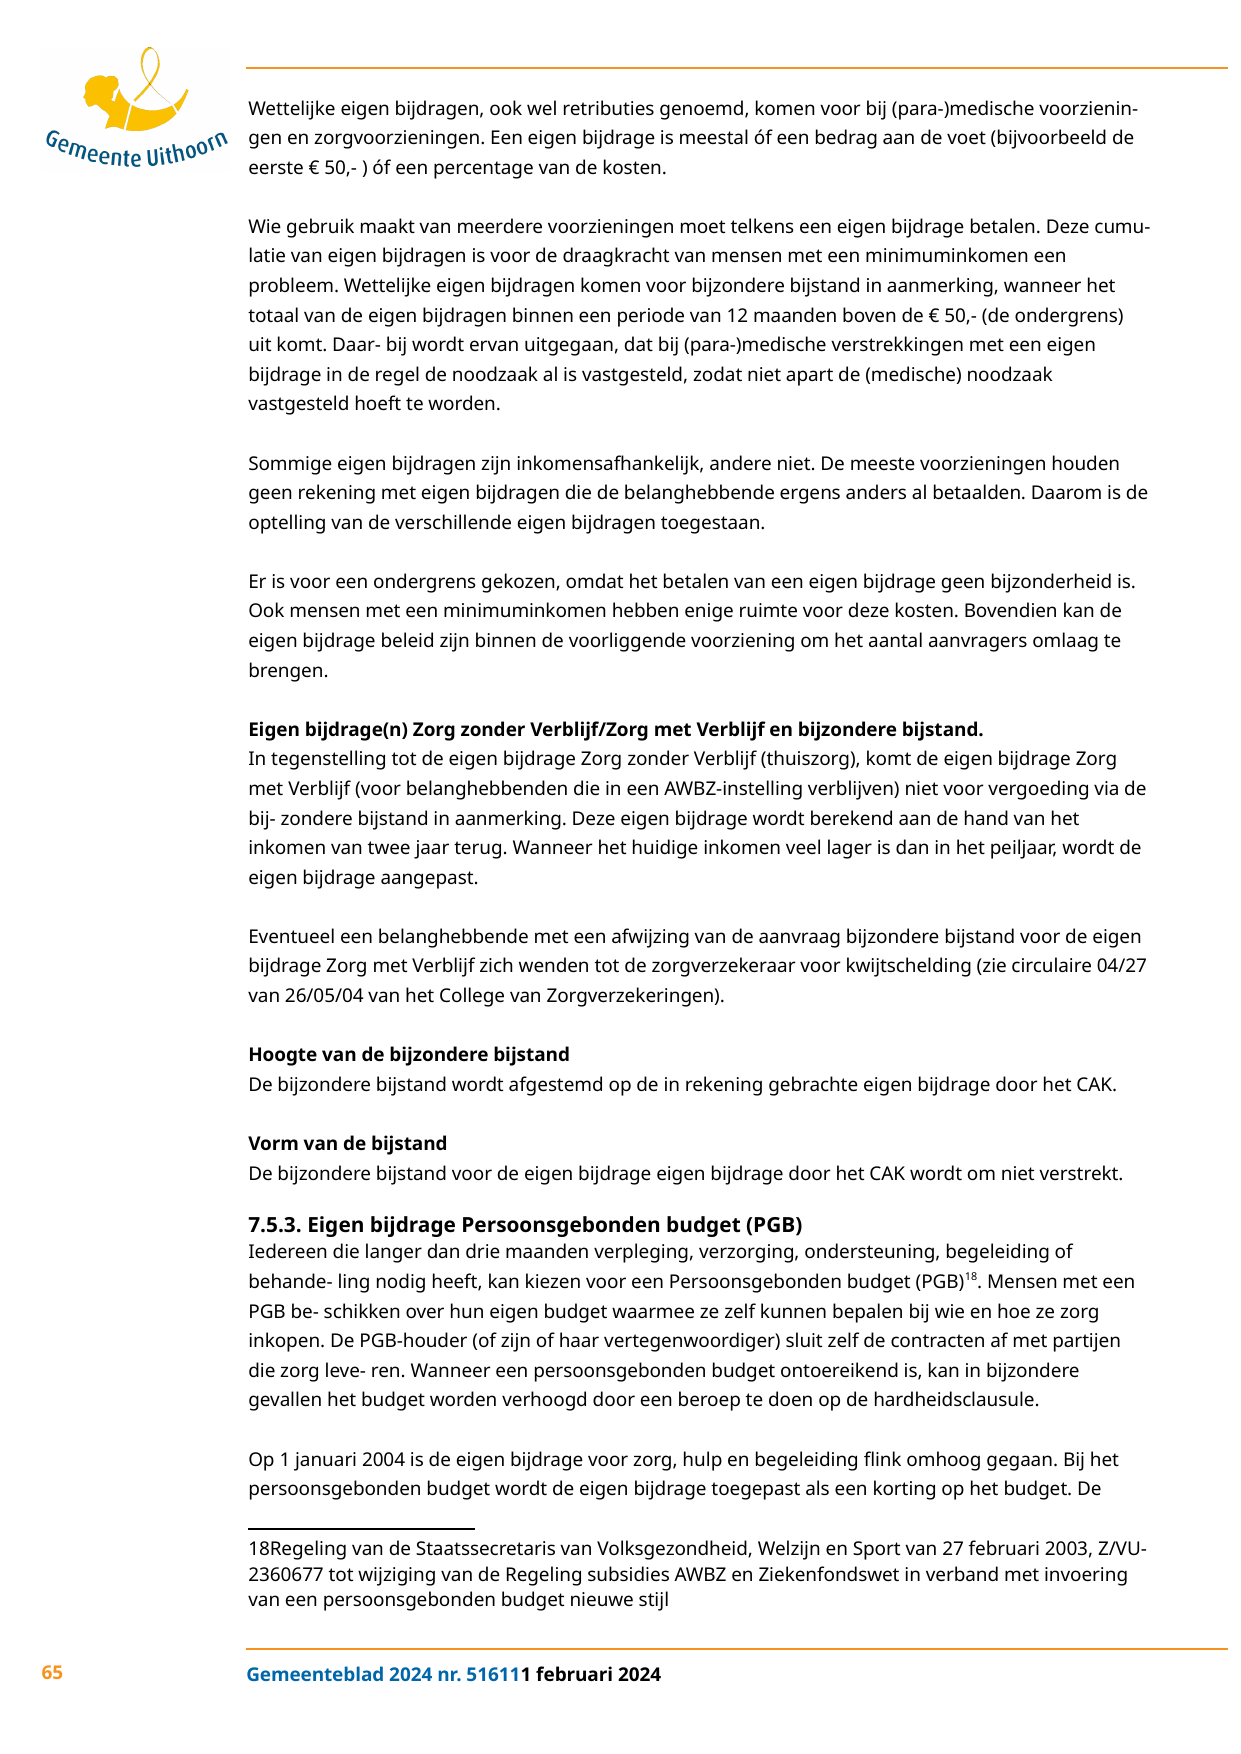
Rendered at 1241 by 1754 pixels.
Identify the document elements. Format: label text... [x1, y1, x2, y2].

text Eventueel een belanghebbende met een afwijzing van de aanvraag bijzondere bijstand voor de eigen bijdrage Zorg met Verblijf zich wenden tot de zorgverzekeraar voor kwijtschelding (zie circulaire 04/27 van 26/05/04 van het College van Zorgverzekeringen). [248, 923, 1152, 1008]
text De bijzondere bijstand voor de eigen bijdrage eigen bijdrage door het CAK wordt om niet verstrekt. [248, 1160, 1152, 1186]
text Vorm van de bijstand [248, 1130, 1152, 1156]
text Iedereen die langer dan drie maanden verpleging, verzorging, ondersteuning, begeleiding of behande- ling nodig heeft, kan kiezen voor een Persoonsgebonden budget (PGB). Mensen met een PGB be- schikken over hun eigen budget waarmee ze zelf kunnen bepalen bij wie en hoe ze zorg inkopen. De PGB-houder (of zijn of haar vertegenwoordiger) sluit zelf de contracten af met partijen die zorg leve- ren. Wanneer een persoonsgebonden budget ontoereikend is, kan in bijzondere gevallen het budget worden verhoogd door een beroep te doen op de hardheidsclausule. [248, 1239, 1152, 1412]
text In tegenstelling tot de eigen bijdrage Zorg zonder Verblijf (thuiszorg), komt de eigen bijdrage Zorg met Verblijf (voor belanghebbenden die in een AWBZ-instelling verblijven) niet voor vergoeding via de bij- zondere bijstand in aanmerking. Deze eigen bijdrage wordt berekend aan de hand van het inkomen van twee jaar terug. Wanneer het huidige inkomen veel lager is dan in het peiljaar, wordt de eigen bijdrage aangepast. [248, 746, 1152, 890]
text Eigen bijdrage(n) Zorg zonder Verblijf/Zorg met Verblijf en bijzondere bijstand. [248, 716, 1152, 742]
text De bijzondere bijstand wordt afgestemd op de in rekening gebrachte eigen bijdrage door het CAK. [248, 1071, 1152, 1097]
text Sommige eigen bijdragen zijn inkomensafhankelijk, andere niet. De meeste voorzieningen houden geen rekening met eigen bijdragen die de belanghebbende ergens anders al betaalden. Daarom is de optelling van de verschillende eigen bijdragen toegestaan. [248, 450, 1152, 535]
text Hoogte van de bijzondere bijstand [248, 1041, 1152, 1067]
text 7.5.3. Eigen bijdrage Persoonsgebonden budget (PGB) [248, 1210, 1152, 1239]
text Regeling van de Staatssecretaris van Volksgezondheid, Welzijn en Sport van 27 februari 2003, Z/VU-2360677 tot wijziging van de Regeling subsidies AWBZ en Ziekenfondswet in verband met invoering van een persoonsgebonden budget nieuwe stijl [248, 1535, 1152, 1612]
text Wettelijke eigen bijdragen, ook wel retributies genoemd, komen voor bij (para-)medische voorzienin- gen en zorgvoorzieningen. Een eigen bijdrage is meestal óf een bedrag aan de voet (bijvoorbeeld de eerste € 50,- ) óf een percentage van de kosten. [248, 95, 1152, 180]
picture [41, 47, 231, 172]
text Wie gebruik maakt van meerdere voorzieningen moet telkens een eigen bijdrage betalen. Deze cumu- latie van eigen bijdragen is voor de draagkracht van mensen met een minimuminkomen een probleem. Wettelijke eigen bijdragen komen voor bijzondere bijstand in aanmerking, wanneer het totaal van de eigen bijdragen binnen een periode van 12 maanden boven de € 50,- (de ondergrens) uit komt. Daar- bij wordt ervan uitgegaan, dat bij (para-)medische verstrekkingen met een eigen bijdrage in de regel de noodzaak al is vastgesteld, zodat niet apart de (medische) noodzaak vastgesteld hoeft te worden. [248, 213, 1152, 416]
text Er is voor een ondergrens gekozen, omdat het betalen van een eigen bijdrage geen bijzonderheid is. Ook mensen met een minimuminkomen hebben enige ruimte voor deze kosten. Bovendien kan de eigen bijdrage beleid zijn binnen de voorliggende voorziening om het aantal aanvragers omlaag te brengen. [248, 568, 1152, 683]
text Op 1 januari 2004 is de eigen bijdrage voor zorg, hulp en begeleiding flink omhoog gegaan. Bij het persoonsgebonden budget wordt de eigen bijdrage toegepast als een korting op het budget. De [248, 1446, 1152, 1501]
